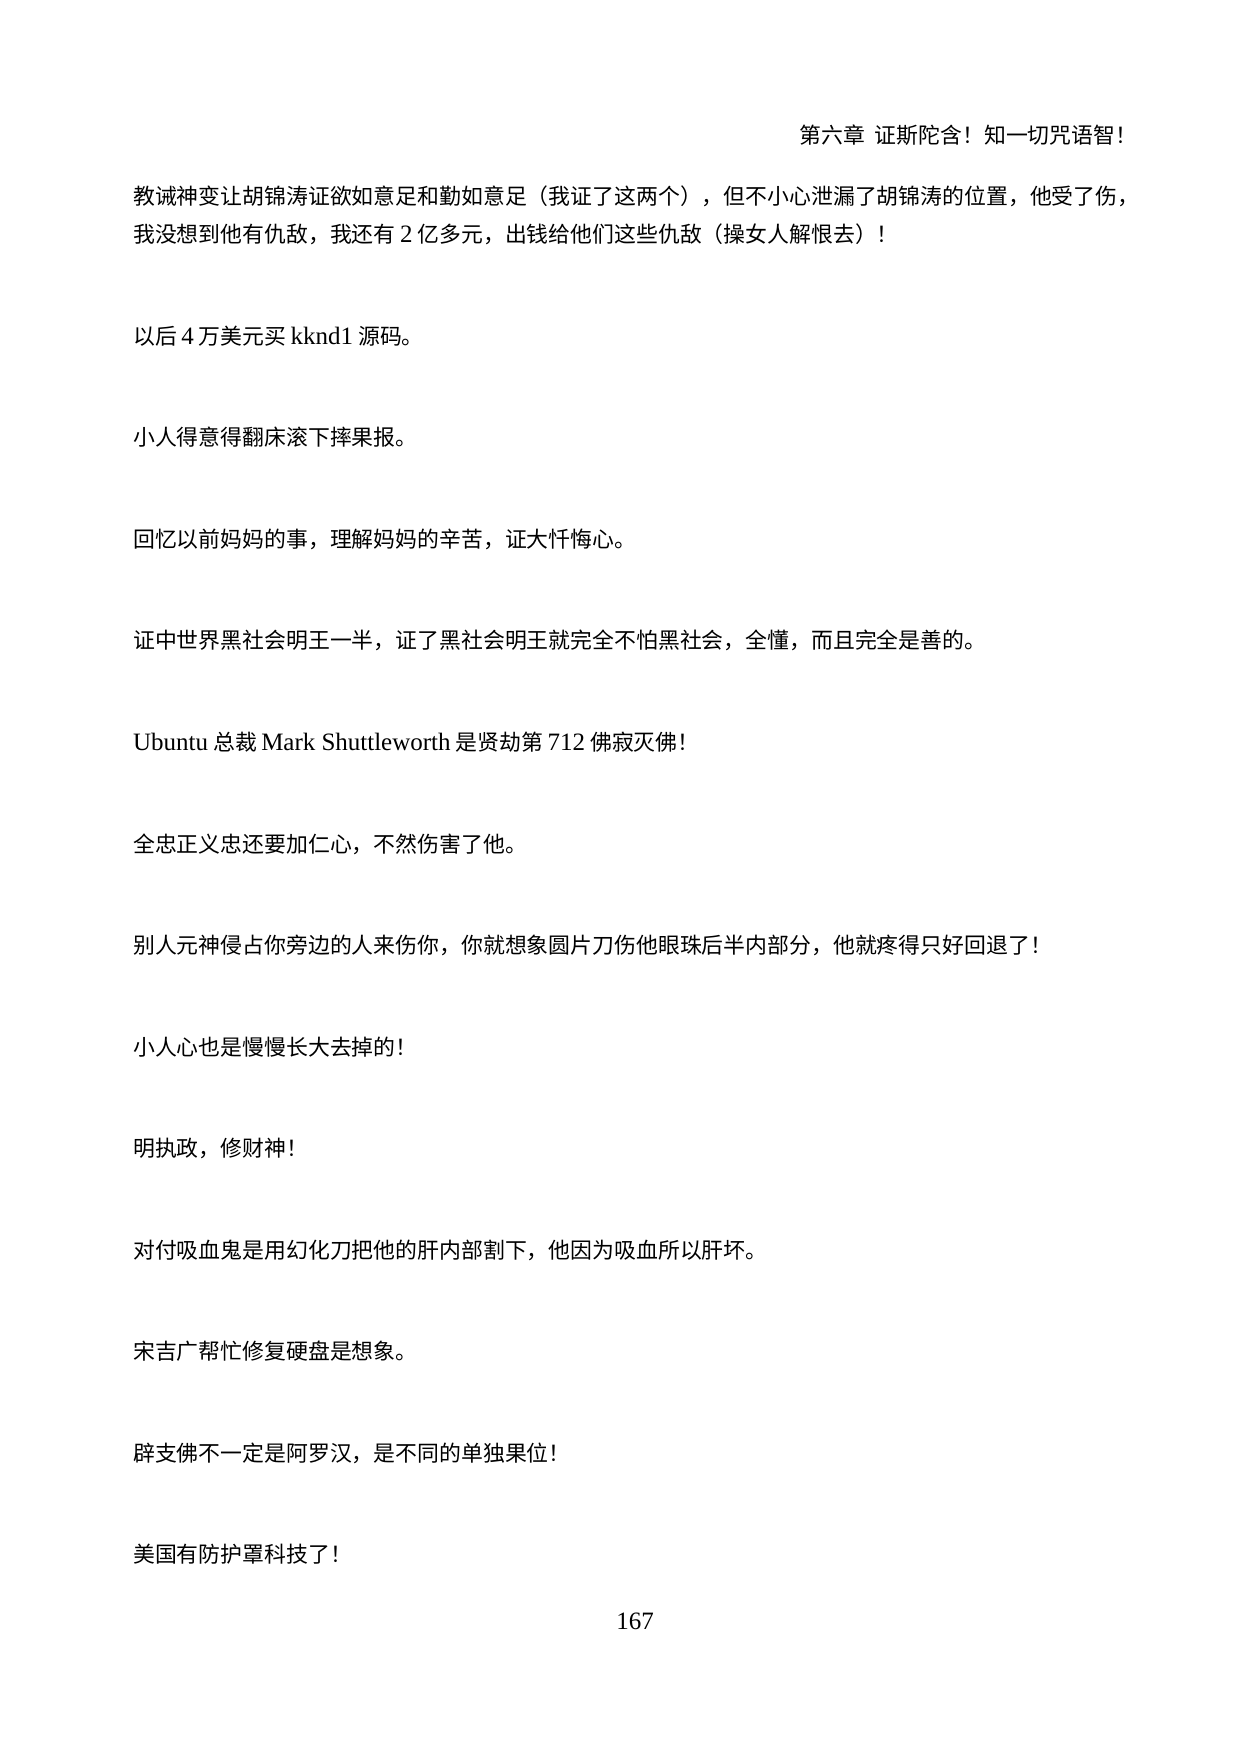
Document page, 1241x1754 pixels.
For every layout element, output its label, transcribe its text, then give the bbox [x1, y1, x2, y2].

text 辟支佛不一定是阿罗汉，是不同的单独果位！ [133, 1436, 1137, 1468]
text 回忆以前妈妈的事，理解妈妈的辛苦，证大忏悔心。 [133, 522, 1137, 553]
text 别人元神侵占你旁边的人来伤你，你就想象圆片刀伤他眼珠后半内部分，他就疼得只好回退了！ [133, 928, 1137, 960]
text 全忠正义忠还要加仁心，不然伤害了他。 [133, 827, 1137, 858]
text 小人得意得翻床滚下摔果报。 [133, 420, 1137, 452]
text 对付吸血鬼是用幻化刀把他的肝内部割下，他因为吸血所以肝坏。 [133, 1233, 1137, 1264]
text 以后4万美元买kknd1源码。 [133, 319, 1137, 350]
text 美国有防护罩科技了！ [133, 1537, 1137, 1569]
text 教诫神变让胡锦涛证欲如意足和勤如意足（我证了这两个），但不小心泄漏了胡锦涛的位置，他受了伤，我没想到他有仇敌，我还有2亿多元，出钱给他们这些仇敌（操女人解恨去）！ [133, 179, 1137, 249]
text 证中世界黑社会明王一半，证了黑社会明王就完全不怕黑社会，全懂，而且完全是善的。 [133, 623, 1137, 655]
text 小人心也是慢慢长大去掉的！ [133, 1030, 1137, 1061]
text Ubuntu总裁Mark Shuttleworth是贤劫第712佛寂灭佛！ [133, 725, 1137, 757]
text 明执政，修财神！ [133, 1131, 1137, 1163]
text 宋吉广帮忙修复硬盘是想象。 [133, 1334, 1137, 1366]
